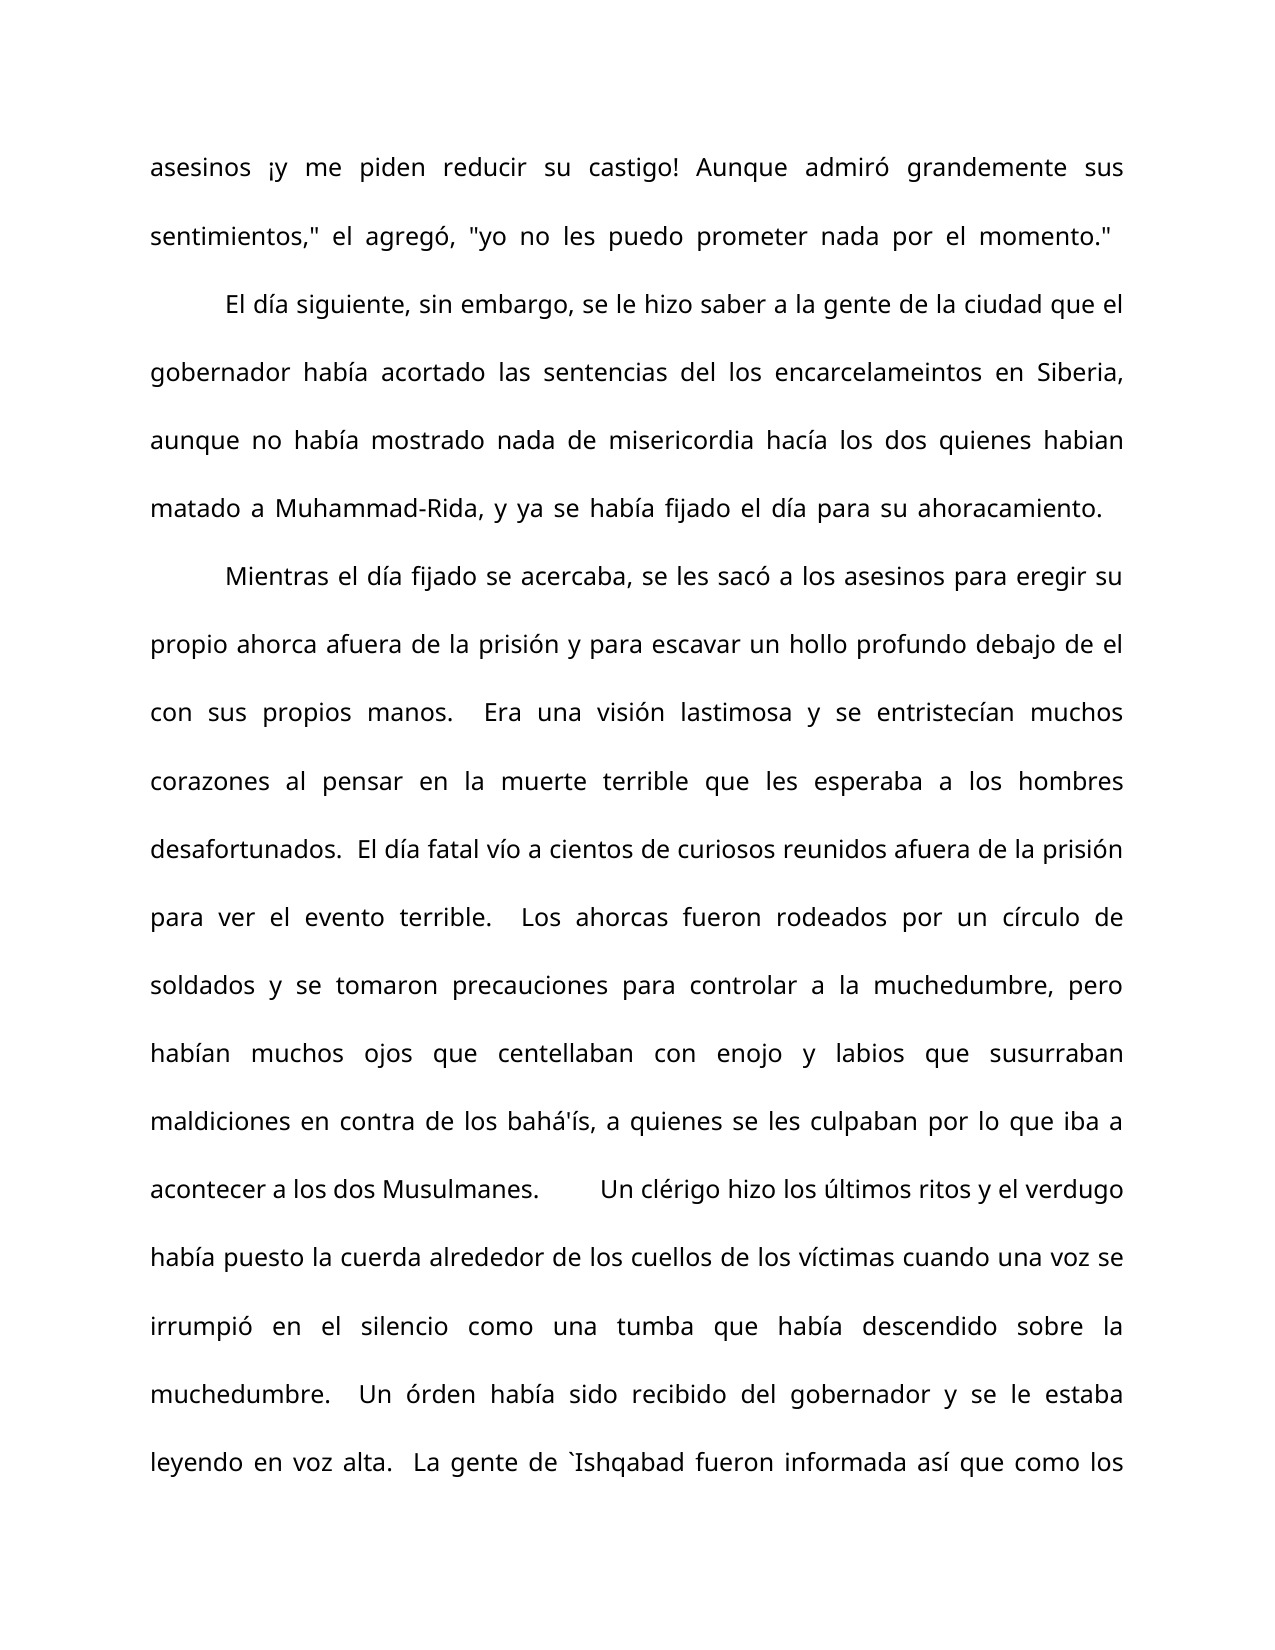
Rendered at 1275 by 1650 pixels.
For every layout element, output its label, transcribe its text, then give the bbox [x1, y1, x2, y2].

text asesinos ¡y me piden reducir su castigo! Aunque admiró grandemente sus sentimientos," el agregó, "yo no les puedo prometer nada por el momento." El día siguiente, sin embargo, se le hizo saber a la gente de la ciudad que el gobernador había acortado las sentencias del los encarcelameintos en Siberia, aunque no había mostrado nada de misericordia hacía los dos quienes habian matado a Muhammad-Rida, y ya se había fijado el día para su ahoracamiento. Mientras el día fijado se acercaba, se les sacó a los asesinos para eregir su propio ahorca afuera de la prisión y para escavar un hollo profundo debajo de el con sus propios manos. Era una visión lastimosa y se entristecían muchos corazones al pensar en la muerte terrible que les esperaba a los hombres desafortunados. El día fatal vío a cientos de curiosos reunidos afuera de la prisión para ver el evento terrible. Los ahorcas fueron rodeados por un círculo de soldados y se tomaron precauciones para controlar a la muchedumbre, pero habían muchos ojos que centellaban con enojo y labios que susurraban maldiciones en contra de los bahá'ís, a quienes se les culpaban por lo que iba a acontecer a los dos Musulmanes. Un clérigo hizo los últimos ritos y el verdugo había puesto la cuerda alrededor de los cuellos de los víctimas cuando una voz se irrumpió en el silencio como una tumba que había descendido sobre la muchedumbre. Un órden había sido recibido del gobernador y se le estaba leyendo en voz alta. La gente de `Ishqabad fueron informada así que como los [150, 150, 1125, 1478]
